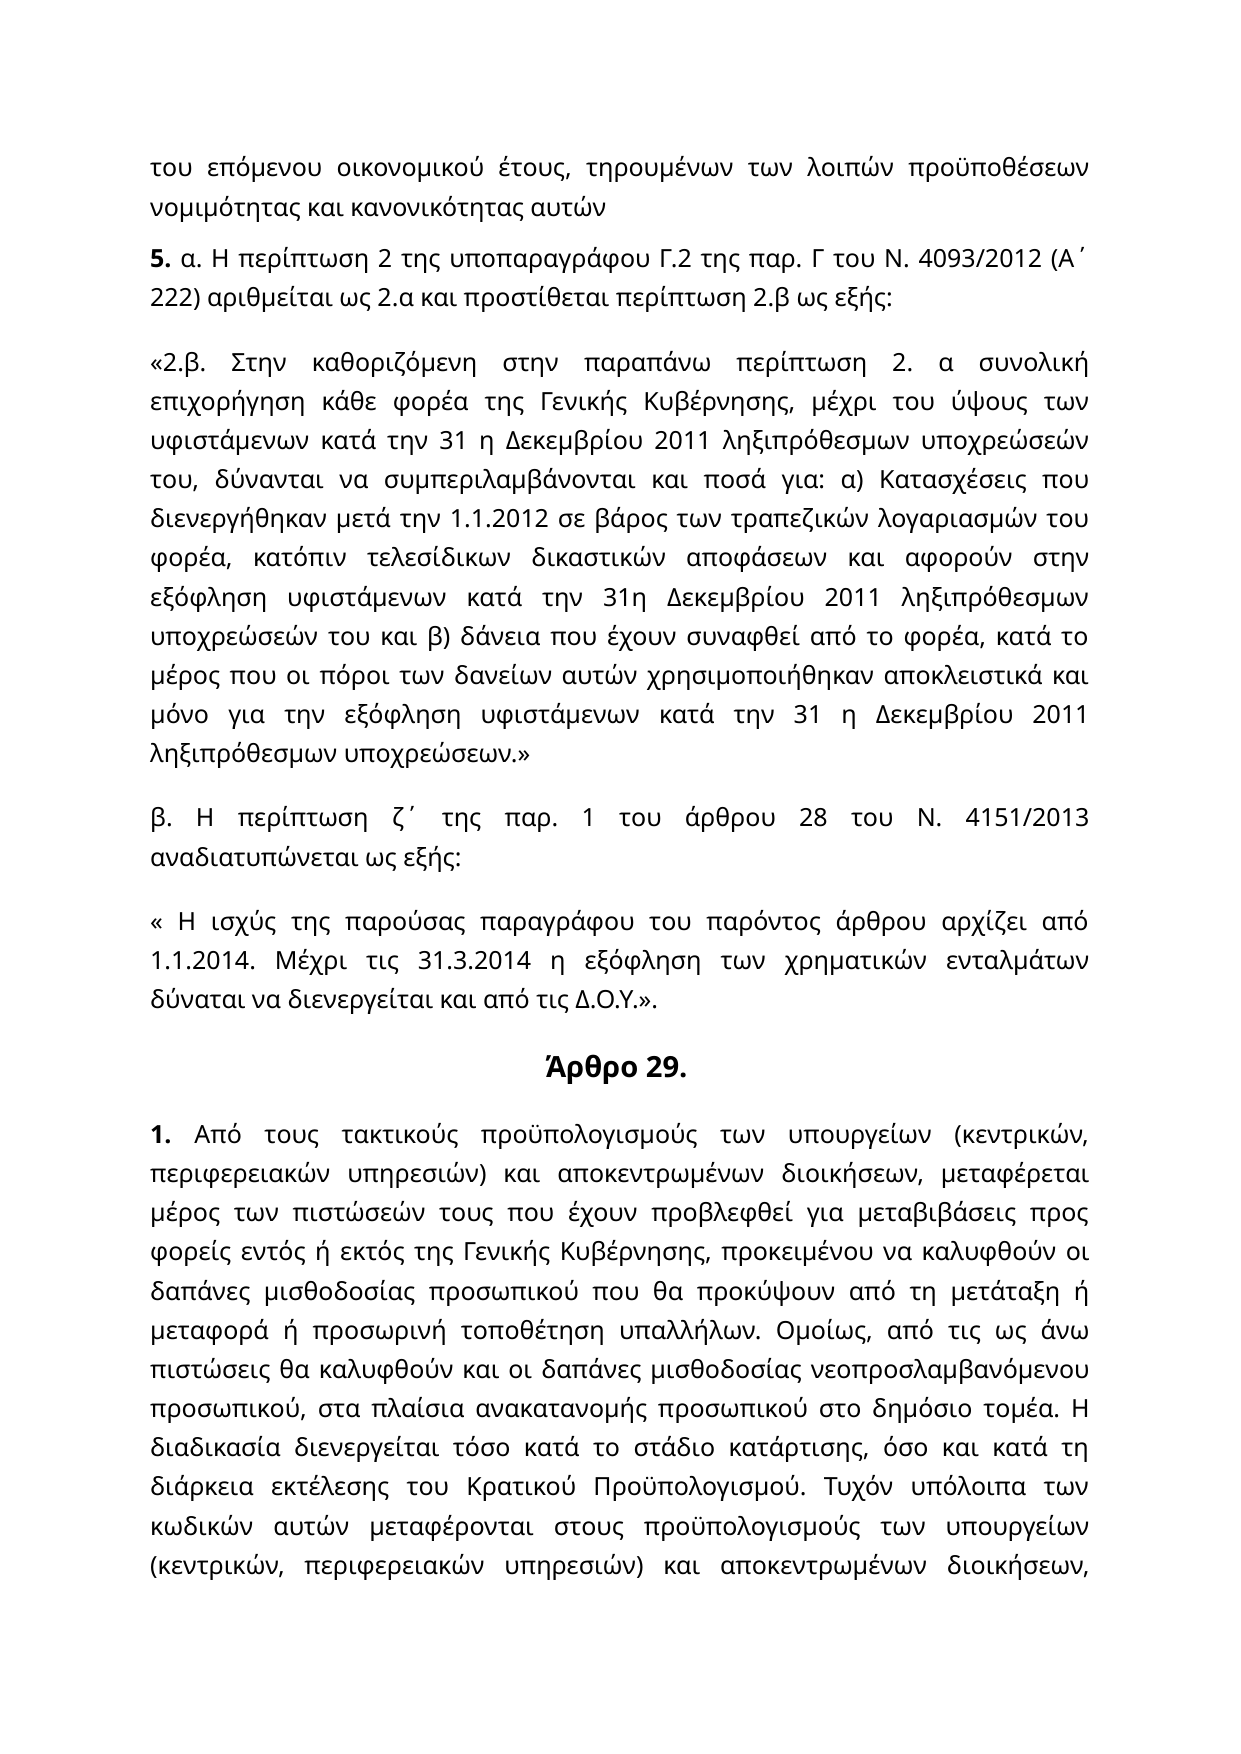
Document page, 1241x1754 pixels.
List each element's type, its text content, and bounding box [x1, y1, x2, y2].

subtitle Άρθρο 29. [150, 1046, 1090, 1086]
text του επόμενου οικονομικού έτους, τηρουμένων των λοιπών προϋποθέσεων νομιμότητας και κανονικότητας αυτών [150, 150, 1090, 223]
text 1. Από τους τακτικούς προϋπολογισμούς των υπουργείων (κεντρικών, περιφερειακών υπηρεσιών) και αποκεντρωμένων διοικήσεων, μεταφέρεται μέρος των πιστώσεών τους που έχουν προβλεφθεί για μεταβιβάσεις προς φορείς εντός ή εκτός της Γενικής Κυβέρνησης, προκειμένου να καλυφθούν οι δαπάνες μισθοδοσίας προσωπικού που θα προκύψουν από τη μετάταξη ή μεταφορά ή προσωρινή τοποθέτηση υπαλλήλων. Ομοίως, από τις ως άνω πιστώσεις θα καλυφθούν και οι δαπάνες μισθοδοσίας νεοπροσλαμβανόμενου προσωπικού, στα πλαίσια ανακατανομής προσωπικού στο δημόσιο τομέα. Η διαδικασία διενεργείται τόσο κατά το στάδιο κατάρτισης, όσο και κατά τη διάρκεια εκτέλεσης του Κρατικού Προϋπολογισμού. Τυχόν υπόλοιπα των κωδικών αυτών μεταφέρονται στους προϋπολογισμούς των υπουργείων (κεντρικών, περιφερειακών υπηρεσιών) και αποκεντρωμένων διοικήσεων, [150, 1116, 1090, 1581]
text «2.β. Στην καθοριζόμενη στην παραπάνω περίπτωση 2. α συνολική επιχορήγηση κάθε φορέα της Γενικής Κυβέρνησης, μέχρι του ύψους των υφιστάμενων κατά την 31 η Δεκεμβρίου 2011 ληξιπρόθεσμων υποχρεώσεών του, δύνανται να συμπεριλαμβάνονται και ποσά για: α) Κατασχέσεις που διενεργήθηκαν μετά την 1.1.2012 σε βάρος των τραπεζικών λογαριασμών του φορέα, κατόπιν τελεσίδικων δικαστικών αποφάσεων και αφορούν στην εξόφληση υφιστάμενων κατά την 31η Δεκεμβρίου 2011 ληξιπρόθεσμων υποχρεώσεών του και β) δάνεια που έχουν συναφθεί από το φορέα, κατά το μέρος που οι πόροι των δανείων αυτών χρησιμοποιήθηκαν αποκλειστικά και μόνο για την εξόφληση υφιστάμενων κατά την 31 η Δεκεμβρίου 2011 ληξιπρόθεσμων υποχρεώσεων.» [150, 344, 1090, 770]
text « Η ισχύς της παρούσας παραγράφου του παρόντος άρθρου αρχίζει από 1.1.2014. Μέχρι τις 31.3.2014 η εξόφληση των χρηματικών ενταλμάτων δύναται να διενεργείται και από τις Δ.Ο.Υ.». [150, 903, 1090, 1016]
text 5. α. Η περίπτωση 2 της υποπαραγράφου Γ.2 της παρ. Γ του Ν. 4093/2012 (Α΄ 222) αριθμείται ως 2.α και προστίθεται περίπτωση 2.β ως εξής: [150, 241, 1090, 314]
text β. Η περίπτωση ζ΄ της παρ. 1 του άρθρου 28 του Ν. 4151/2013 αναδιατυπώνεται ως εξής: [150, 800, 1090, 873]
